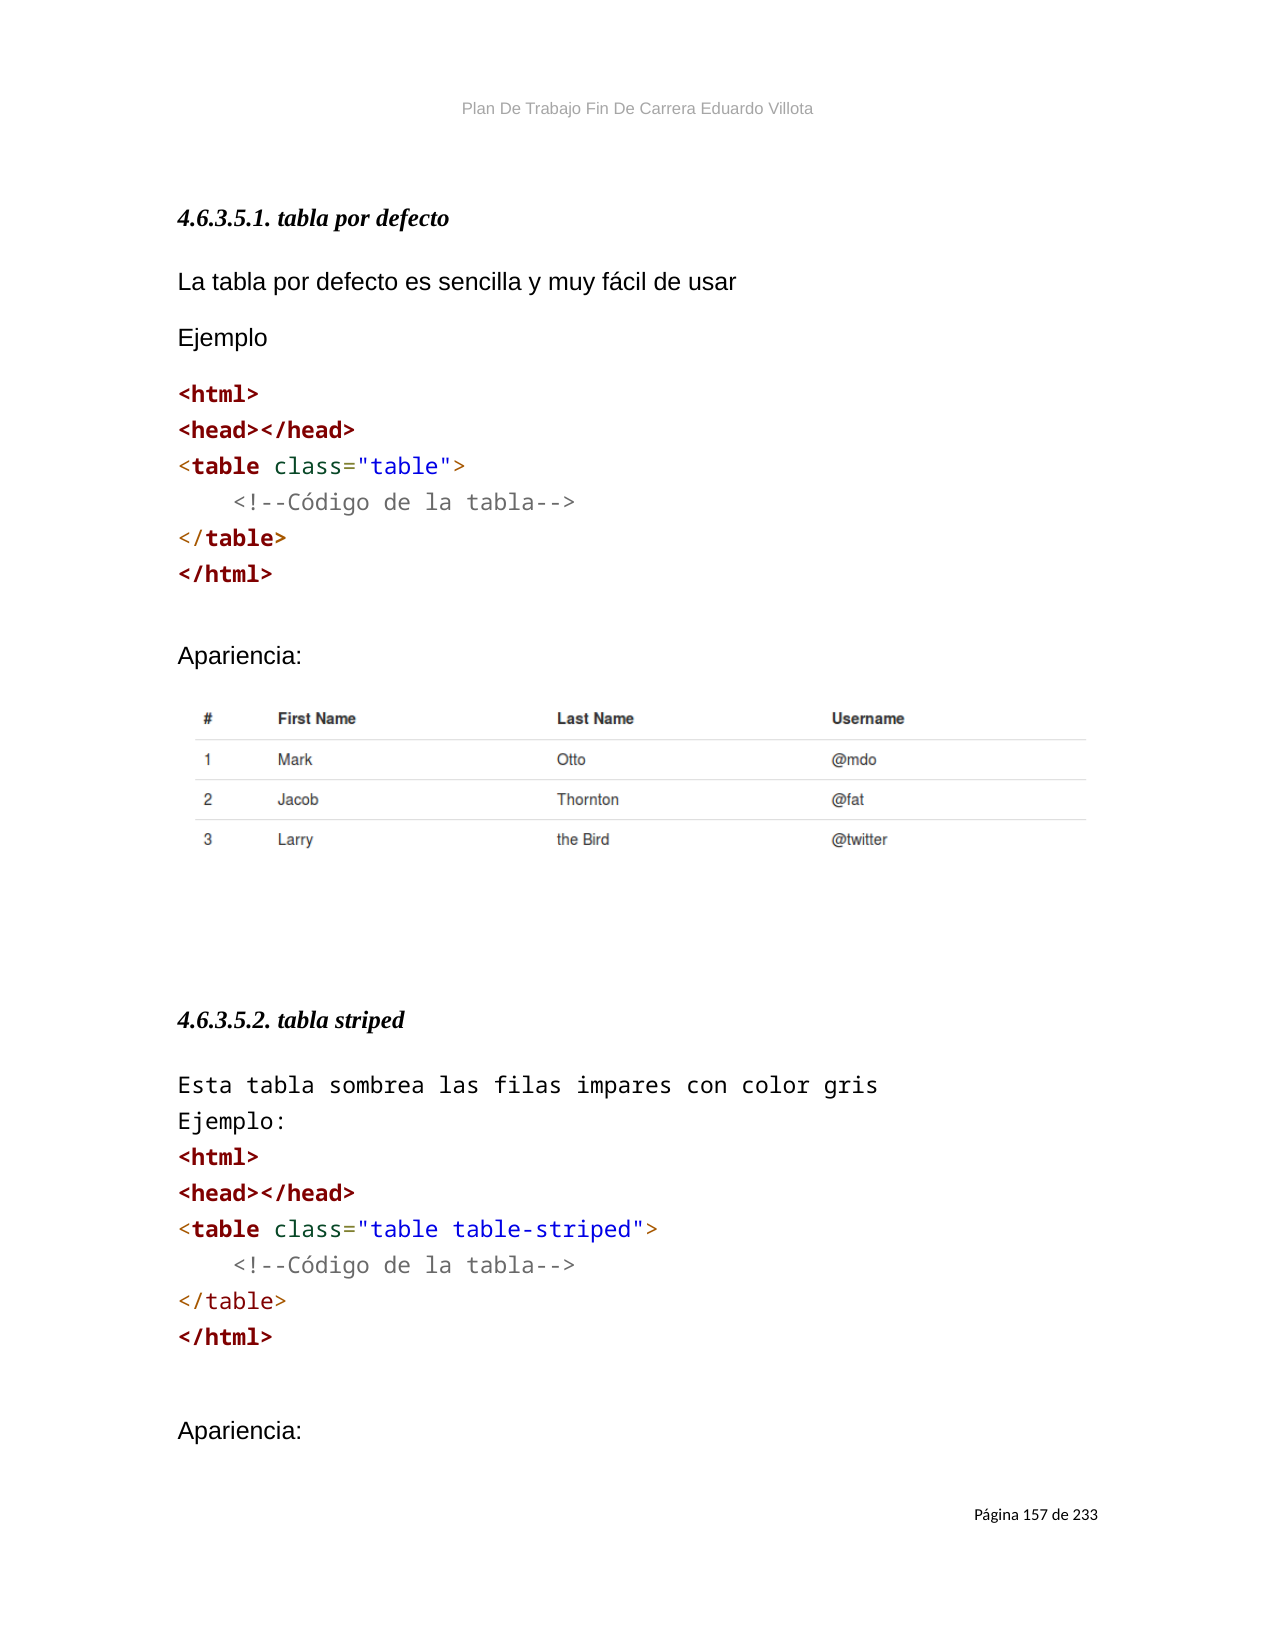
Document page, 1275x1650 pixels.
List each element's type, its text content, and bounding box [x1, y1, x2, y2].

text Esta tabla sombrea las filas impares con color gris [177, 1069, 1098, 1101]
text <table class="table"> [177, 450, 1098, 482]
text Apariencia: [177, 641, 1098, 670]
text 4.6.3.5.1. TABLA POR DEFECTO [177, 203, 1098, 232]
text </html> [177, 1321, 1098, 1352]
text 4.6.3.5.2. TABLA STRIPED [177, 1005, 1098, 1034]
text <html> [177, 378, 1098, 410]
text </table> [177, 522, 1098, 553]
text <head></head> [177, 1177, 1098, 1208]
text </table> [177, 1285, 1098, 1316]
text La tabla por defecto es sencilla y muy fácil de usar [177, 267, 1098, 296]
text Apariencia: [177, 1416, 1098, 1445]
picture [177, 696, 1098, 872]
text <!--Código de la tabla--> [177, 1249, 1098, 1280]
text </html> [177, 558, 1098, 589]
text Ejemplo: [177, 1105, 1098, 1137]
text <!--Código de la tabla--> [177, 486, 1098, 517]
text <table class="table table-striped"> [177, 1213, 1098, 1244]
text <html> [177, 1141, 1098, 1172]
text <head></head> [177, 414, 1098, 446]
text Ejemplo [177, 323, 1098, 352]
